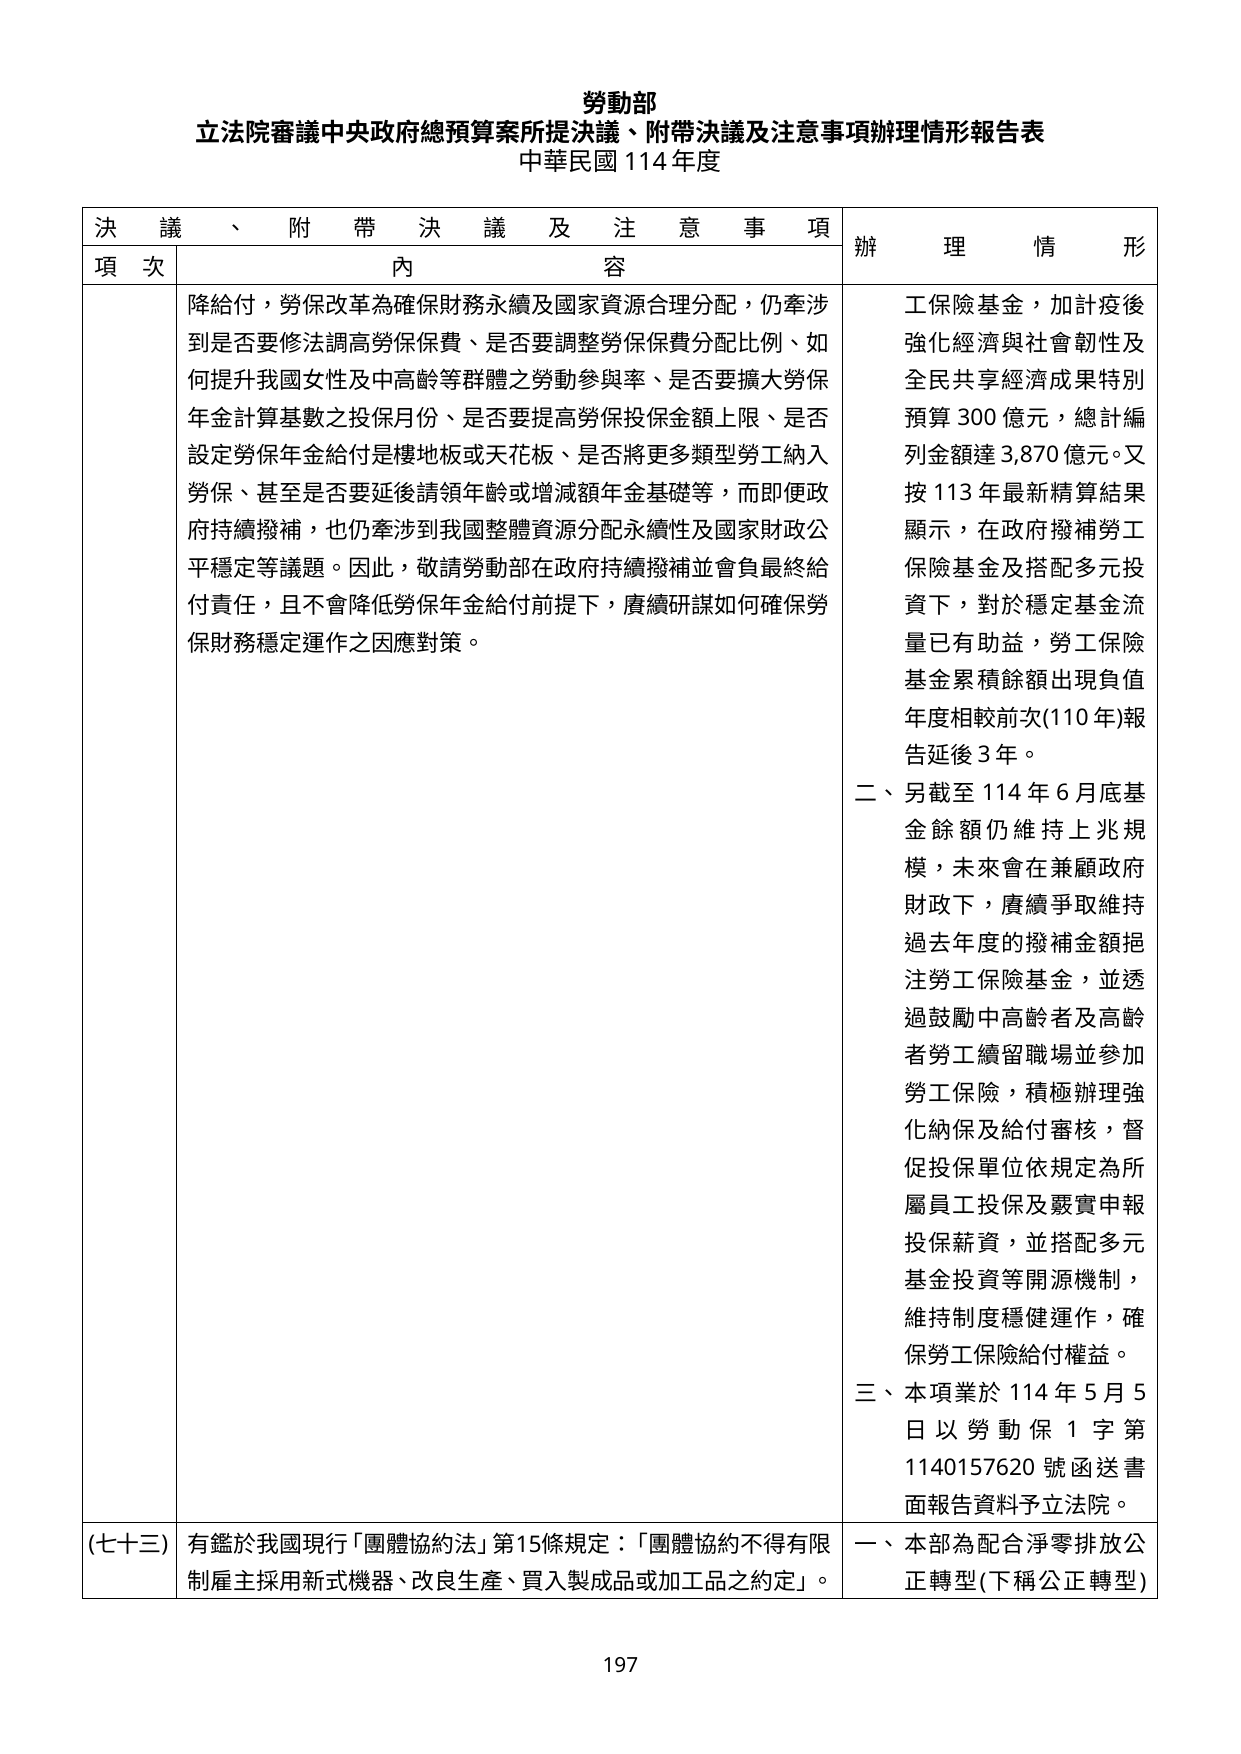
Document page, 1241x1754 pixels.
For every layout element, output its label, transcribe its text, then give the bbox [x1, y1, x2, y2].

table_cell 內 容 [177, 246, 842, 284]
table_cell [83, 285, 176, 1522]
table_cell 降給付，勞保改革為確保財務永續及國家資源合理分配，仍牽涉到是否要修法調高勞保保費、是否要調整勞保保費分配比例、如何提升我國女性及中高齡等群體之勞動參與率、是否要擴大勞保年金計算基數之投保月份、是否要提高勞保投保金額上限、是否設定勞保年金給付是樓地板或天花板、是否將更多類型勞工納入勞保、甚至是否要延後請領年齡或增減額年金基礎等，而即便政府持續撥補，也仍牽涉到我國整體資源分配永續性及國家財政公平穩定等議題。因此，敬請勞動部在政府持續撥補並會負最終給付責任，且不會降低勞保年金給付前提下，賡續研謀如何確保勞保財務穩定運作之因應對策。 [177, 285, 842, 1522]
table_header 決議、附帶決議及注意事項 [83, 208, 842, 245]
table_cell 有鑑於我國現行「團體協約法」第15條規定：「團體協約不得有限制雇主採用新式機器、改良生產、買入製成品或加工品之約定」。 [177, 1523, 842, 1598]
table_cell 工保險基金，加計疫後強化經濟與社會韌性及全民共享經濟成果特別預算300億元，總計編列金額達3,870億元。又按113年最新精算結果顯示，在政府撥補勞工保險基金及搭配多元投資下，對於穩定基金流量已有助益，勞工保險基金累積餘額出現負值年度相較前次(110年)報告延後3年。 另截至114年6月底基金餘額仍維持上兆規模，未來會在兼顧政府財政下，賡續爭取維持過去年度的撥補金額挹注勞工保險基金，並透過鼓勵中高齡者及高齡者勞工續留職場並參加勞工保險，積極辦理強化納保及給付審核，督促投保單位依規定為所屬員工投保及覈實申報投保薪資，並搭配多元基金投資等開源機制，維持制度穩健運作，確保勞工保險給付權益。 本項業於114年5月5日以勞動保1字第1140157620號函送書面報告資料予立法院。 [843, 285, 1157, 1522]
table_cell 本部為配合淨零排放公正轉型(下稱公正轉型) [843, 1523, 1157, 1598]
table_cell 項次 [83, 246, 176, 284]
table_cell (七十三) [83, 1523, 176, 1598]
table_header 辦理情形 [843, 208, 1157, 284]
